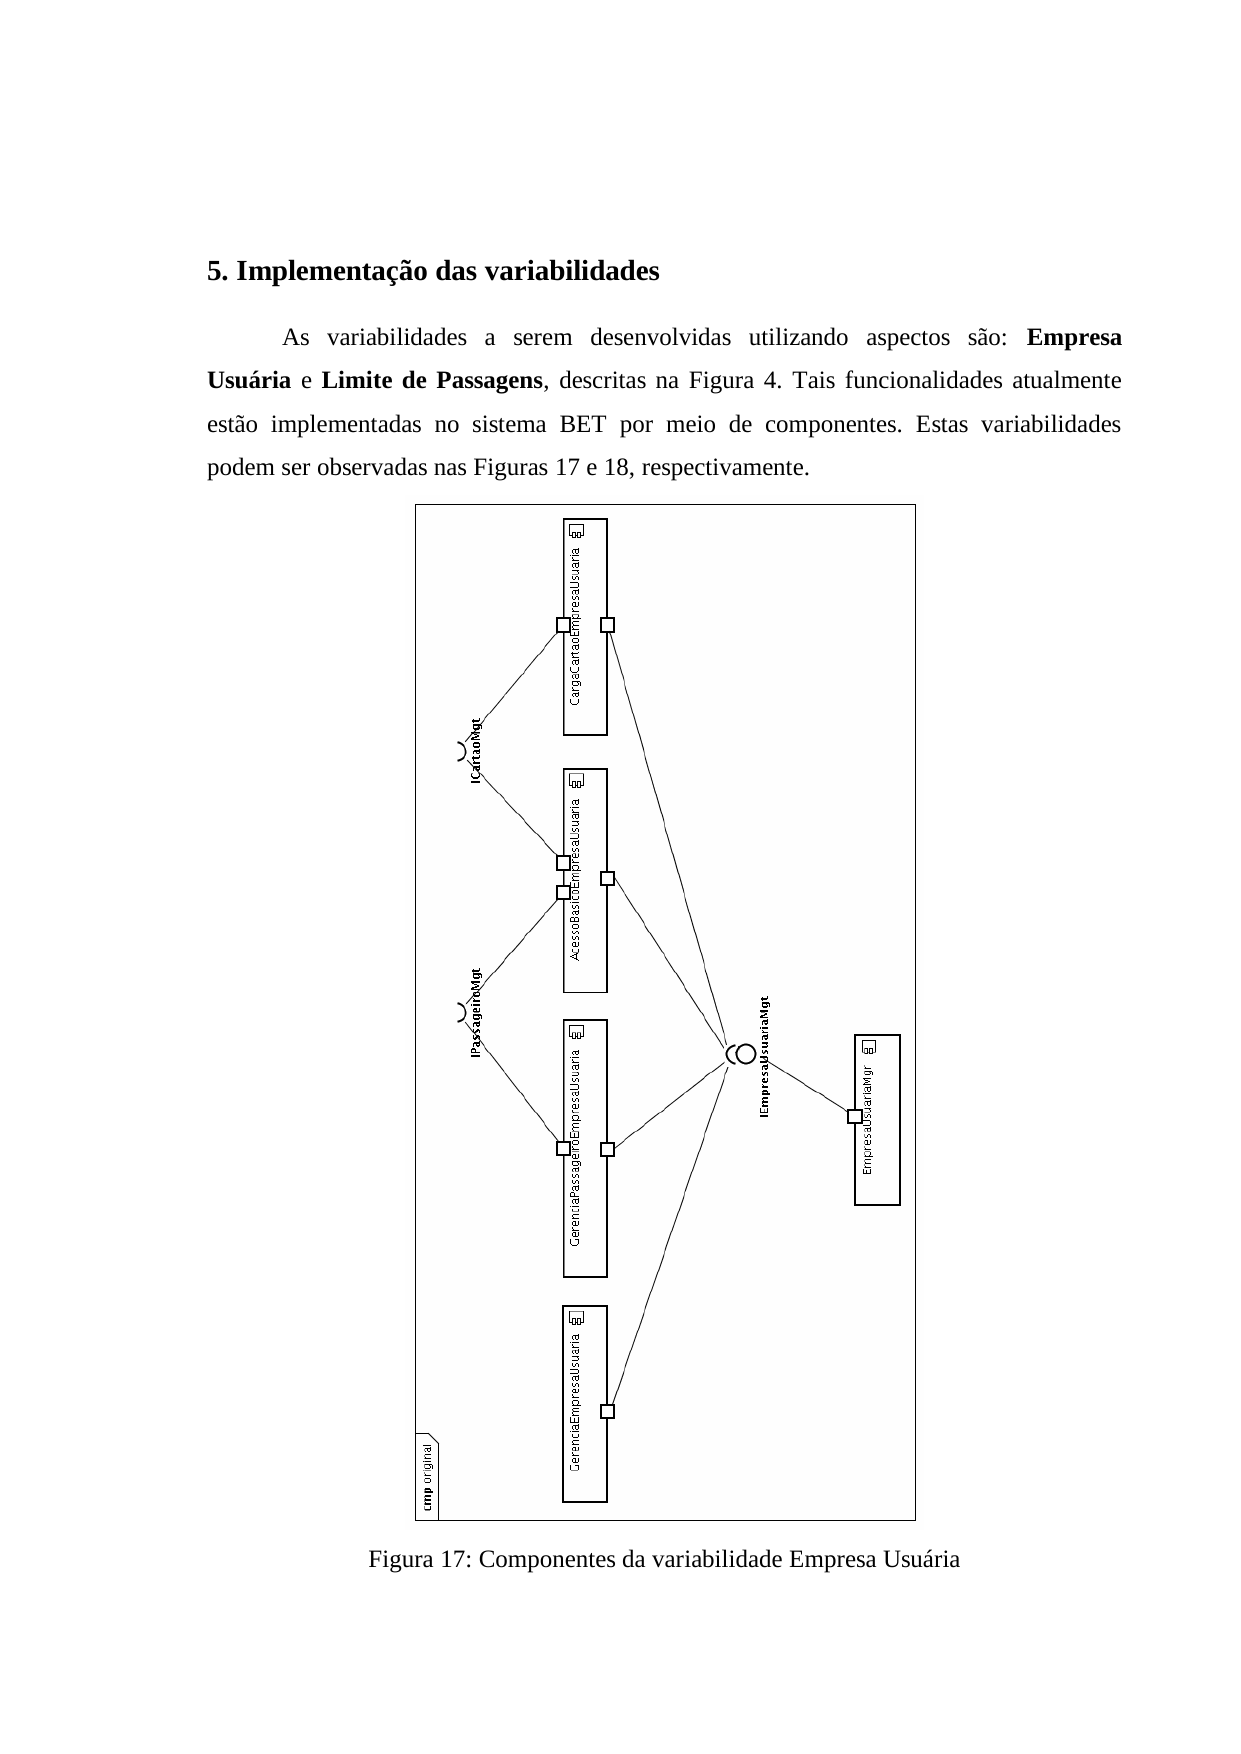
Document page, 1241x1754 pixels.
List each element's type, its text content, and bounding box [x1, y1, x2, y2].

text 5. Implementação das variabilidades [207, 253, 1122, 287]
text As variabilidades a serem desenvolvidas utilizando aspectos são: Empresa Usuária e Limite de Passagens, descritas na Figura 4. Tais funcionalidades atualmente estão implementadas no sistema BET por meio de componentes. Estas variabilidades podem ser observadas nas Figuras 17 e 18, respectivamente. [207, 322, 1122, 481]
picture [405, 495, 924, 1530]
text Figura 17: Componentes da variabilidade Empresa Usuária [207, 1530, 1122, 1573]
